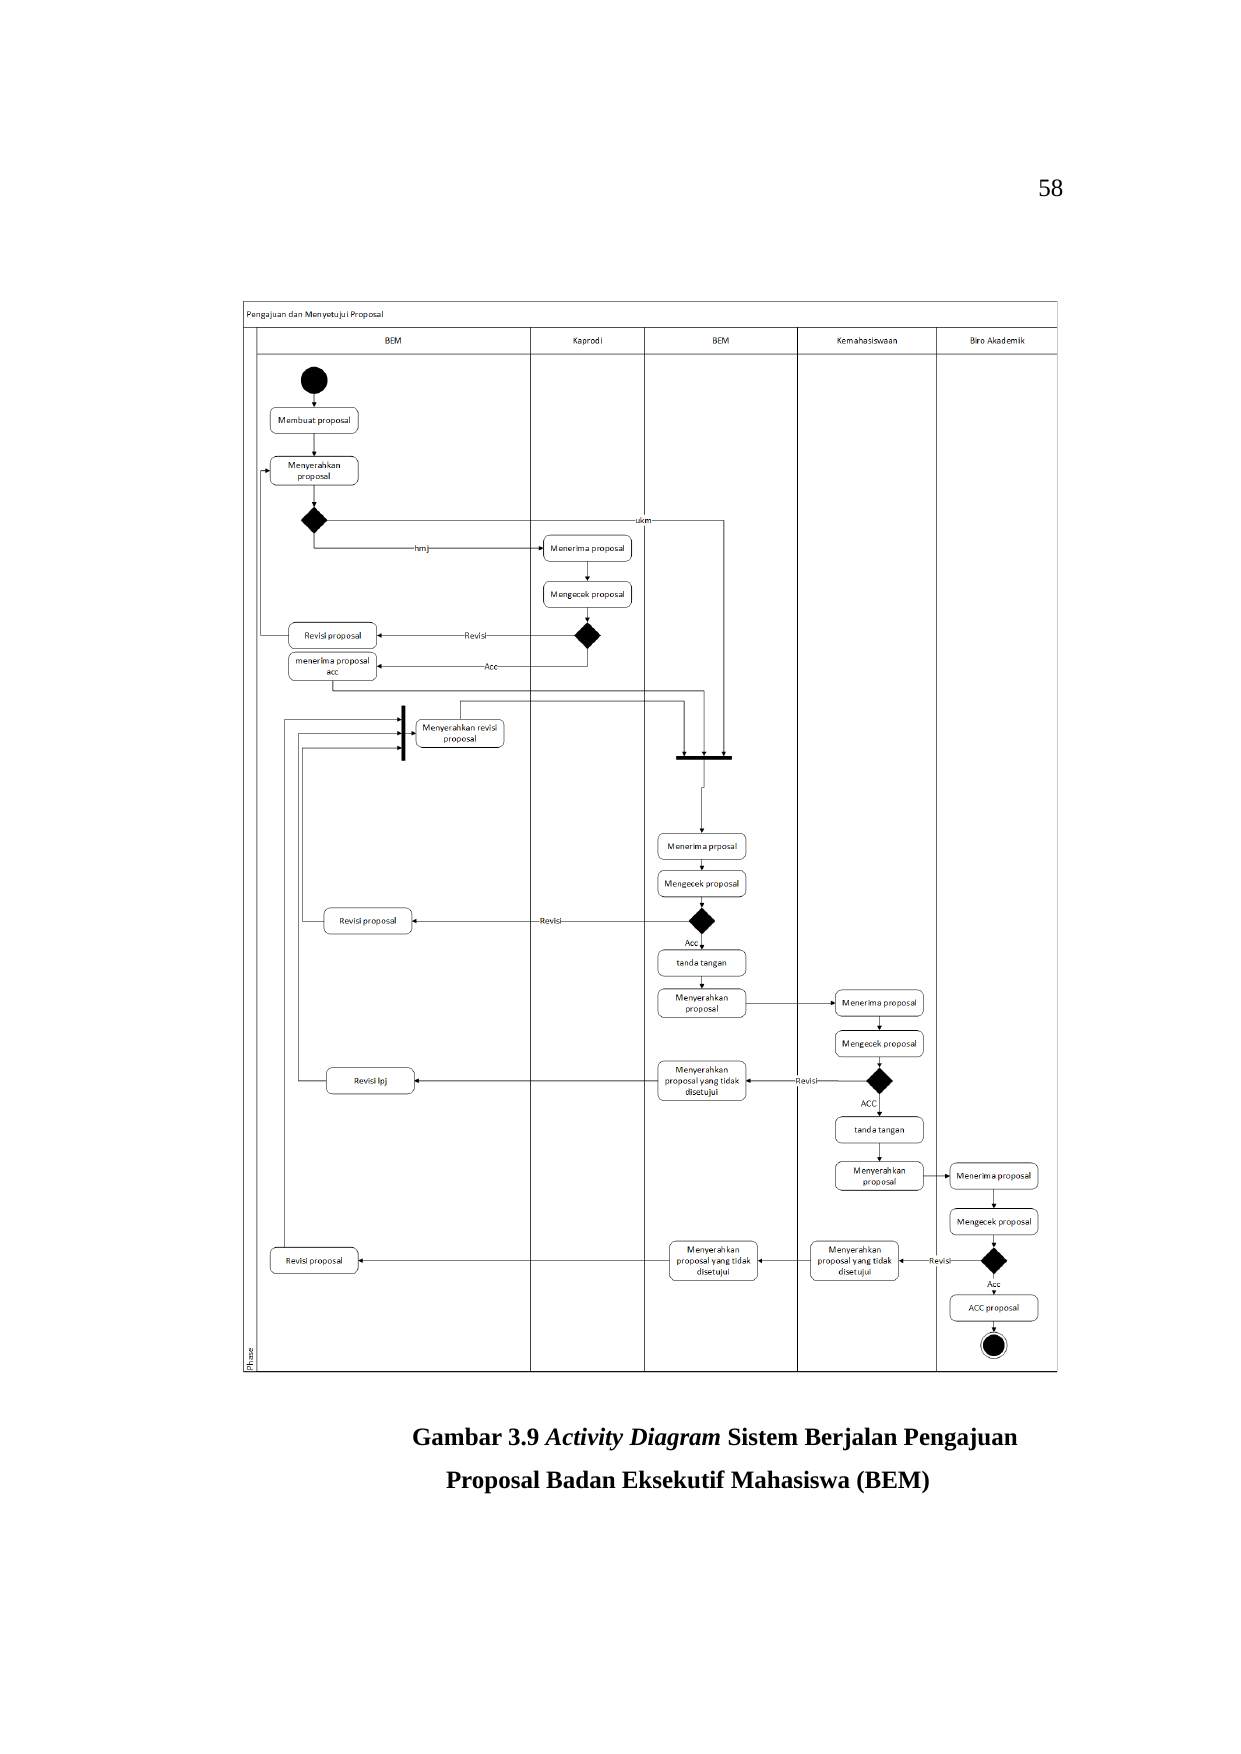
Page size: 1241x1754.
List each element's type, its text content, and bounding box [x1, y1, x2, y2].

text Gambar 3.9 Activity Diagram Sistem Berjalan Pengajuan Proposal Badan Eksekutif Mahasiswa (BEM) [313, 1422, 1063, 1494]
picture [242, 300, 1058, 1375]
table_header [236, 295, 1063, 1409]
